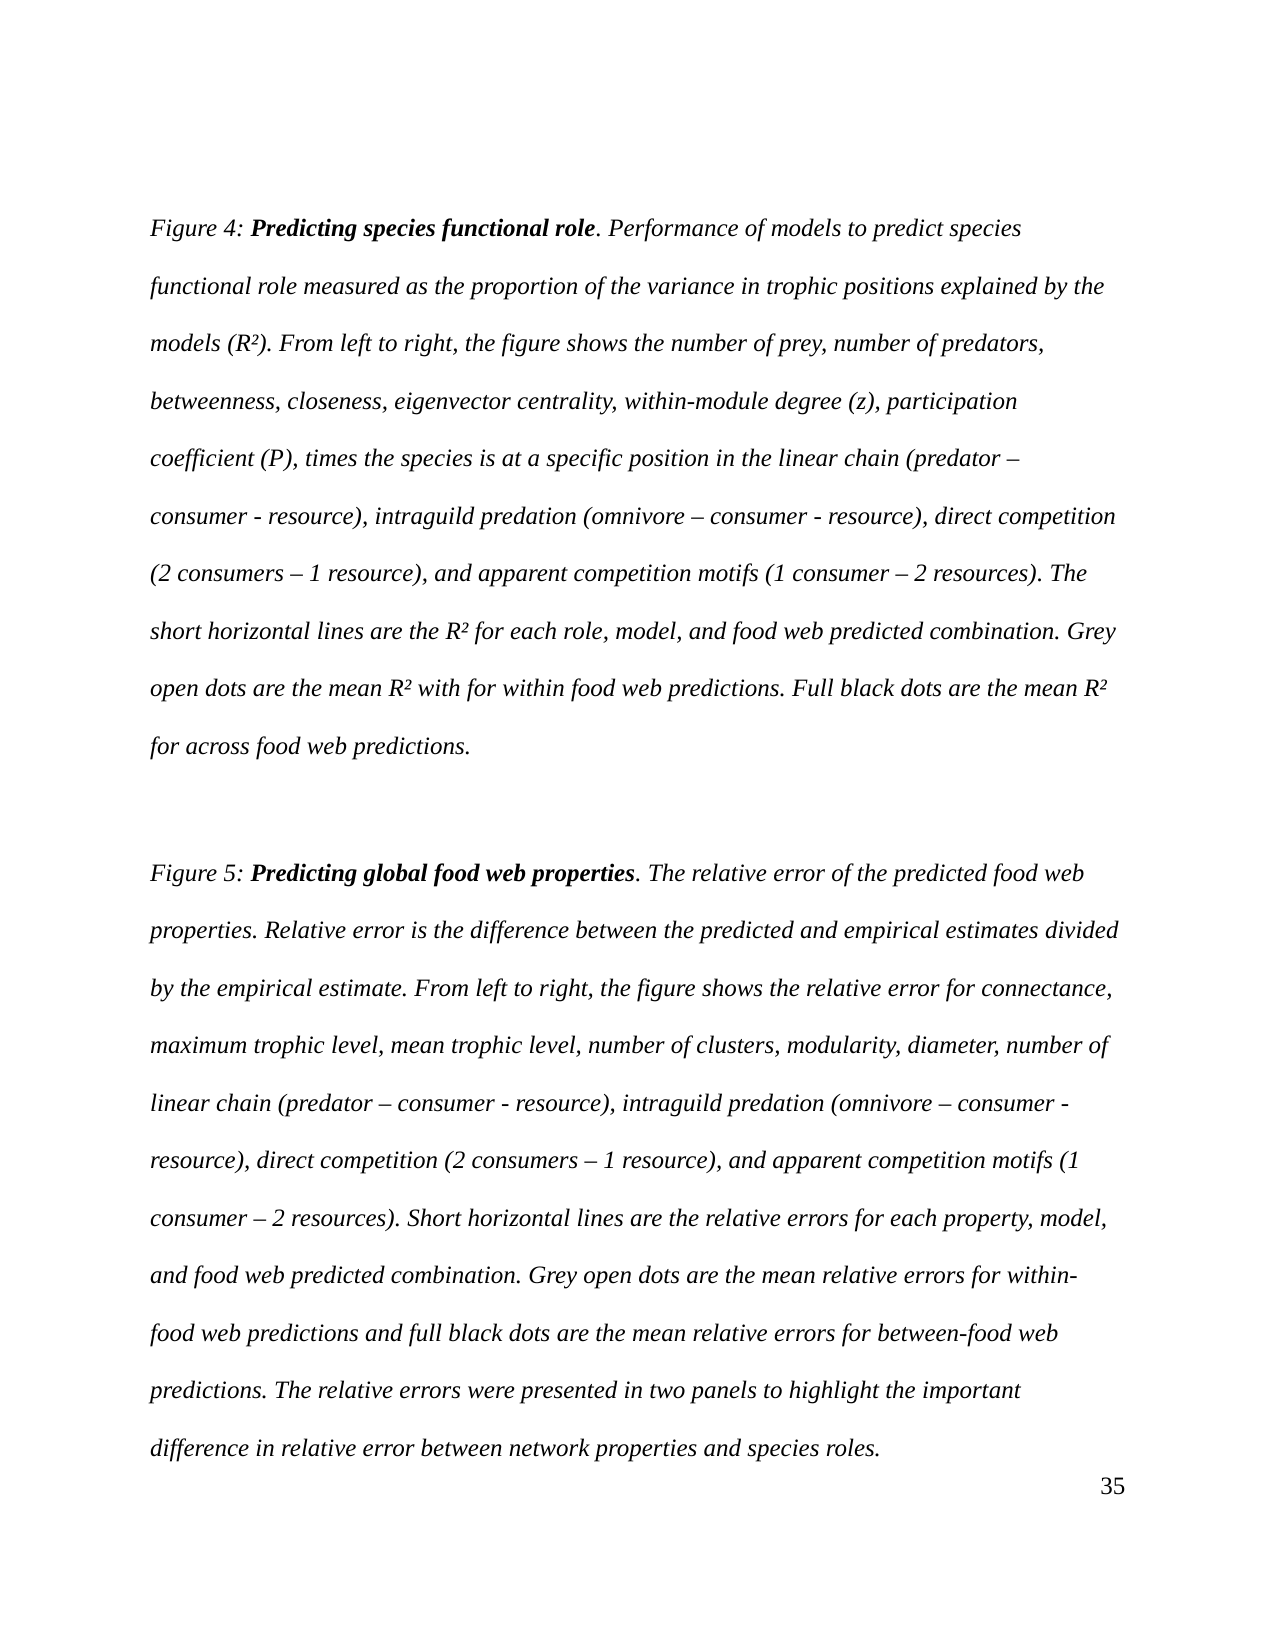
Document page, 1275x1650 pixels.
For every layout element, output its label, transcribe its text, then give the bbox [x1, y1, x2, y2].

text Figure 4: Predicting species functional role. Performance of models to predict species functional role measured as the proportion of the variance in trophic positions explained by the models (R²). From left to right, the figure shows the number of prey, number of predators, betweenness, closeness, eigenvector centrality, within-module degree (z), participation coefficient (P), times the species is at a specific position in the linear chain (predator – consumer - resource), intraguild predation (omnivore – consumer - resource), direct competition (2 consumers – 1 resource), and apparent competition motifs (1 consumer – 2 resources). The short horizontal lines are the R² for each role, model, and food web predicted combination. Grey open dots are the mean R² with for within food web predictions. Full black dots are the mean R² for across food web predictions. [150, 213, 1125, 760]
text Figure 5: Predicting global food web properties. The relative error of the predicted food web properties. Relative error is the difference between the predicted and empirical estimates divided by the empirical estimate. From left to right, the figure shows the relative error for connectance, maximum trophic level, mean trophic level, number of clusters, modularity, diameter, number of linear chain (predator – consumer - resource), intraguild predation (omnivore – consumer - resource), direct competition (2 consumers – 1 resource), and apparent competition motifs (1 consumer – 2 resources). Short horizontal lines are the relative errors for each property, model, and food web predicted combination. Grey open dots are the mean relative errors for within- food web predictions and full black dots are the mean relative errors for between-food web predictions. The relative errors were presented in two panels to highlight the important difference in relative error between network properties and species roles. [150, 858, 1125, 1462]
